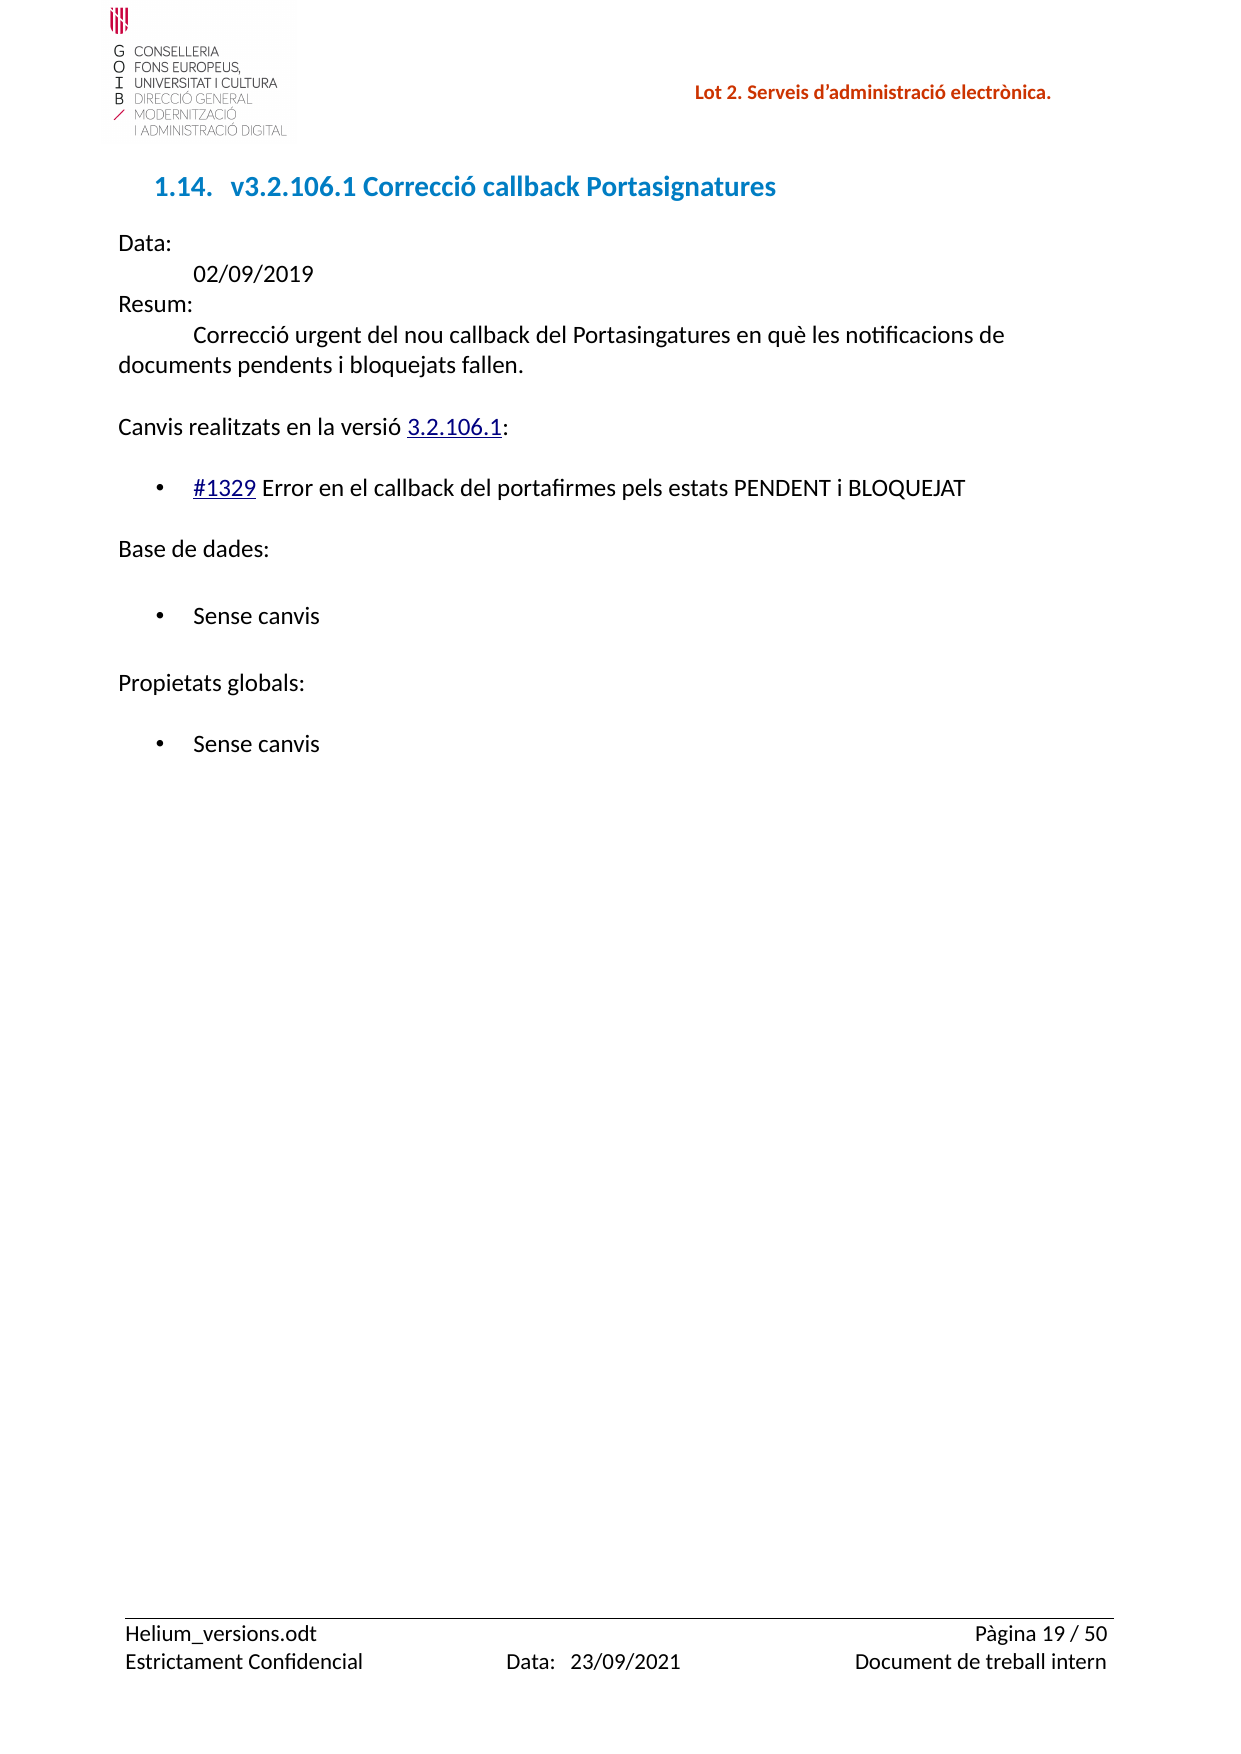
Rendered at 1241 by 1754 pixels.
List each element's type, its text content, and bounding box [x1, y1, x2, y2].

list Sense canvis [156, 600, 1122, 630]
text Resum: [118, 289, 1122, 319]
text Correcció urgent del nou callback del Portasingatures en què les notificacions de documents pendents i bloquejats fallen. [118, 319, 1122, 380]
text Base de dades: [118, 533, 1122, 563]
text Canvis realitzats en la versió 3.2.106.1: [118, 411, 1122, 441]
list #1329 Error en el callback del portafirmes pels estats PENDENT i BLOQUEJAT [156, 472, 1122, 502]
list Sense canvis [156, 728, 1122, 758]
text Data: [118, 228, 1122, 258]
text 02/09/2019 [118, 258, 1122, 289]
subtitle v3.2.106.1 Correcció callback Portasignatures [153, 168, 1122, 204]
picture [100, 0, 297, 144]
text Propietats globals: [118, 667, 1122, 697]
